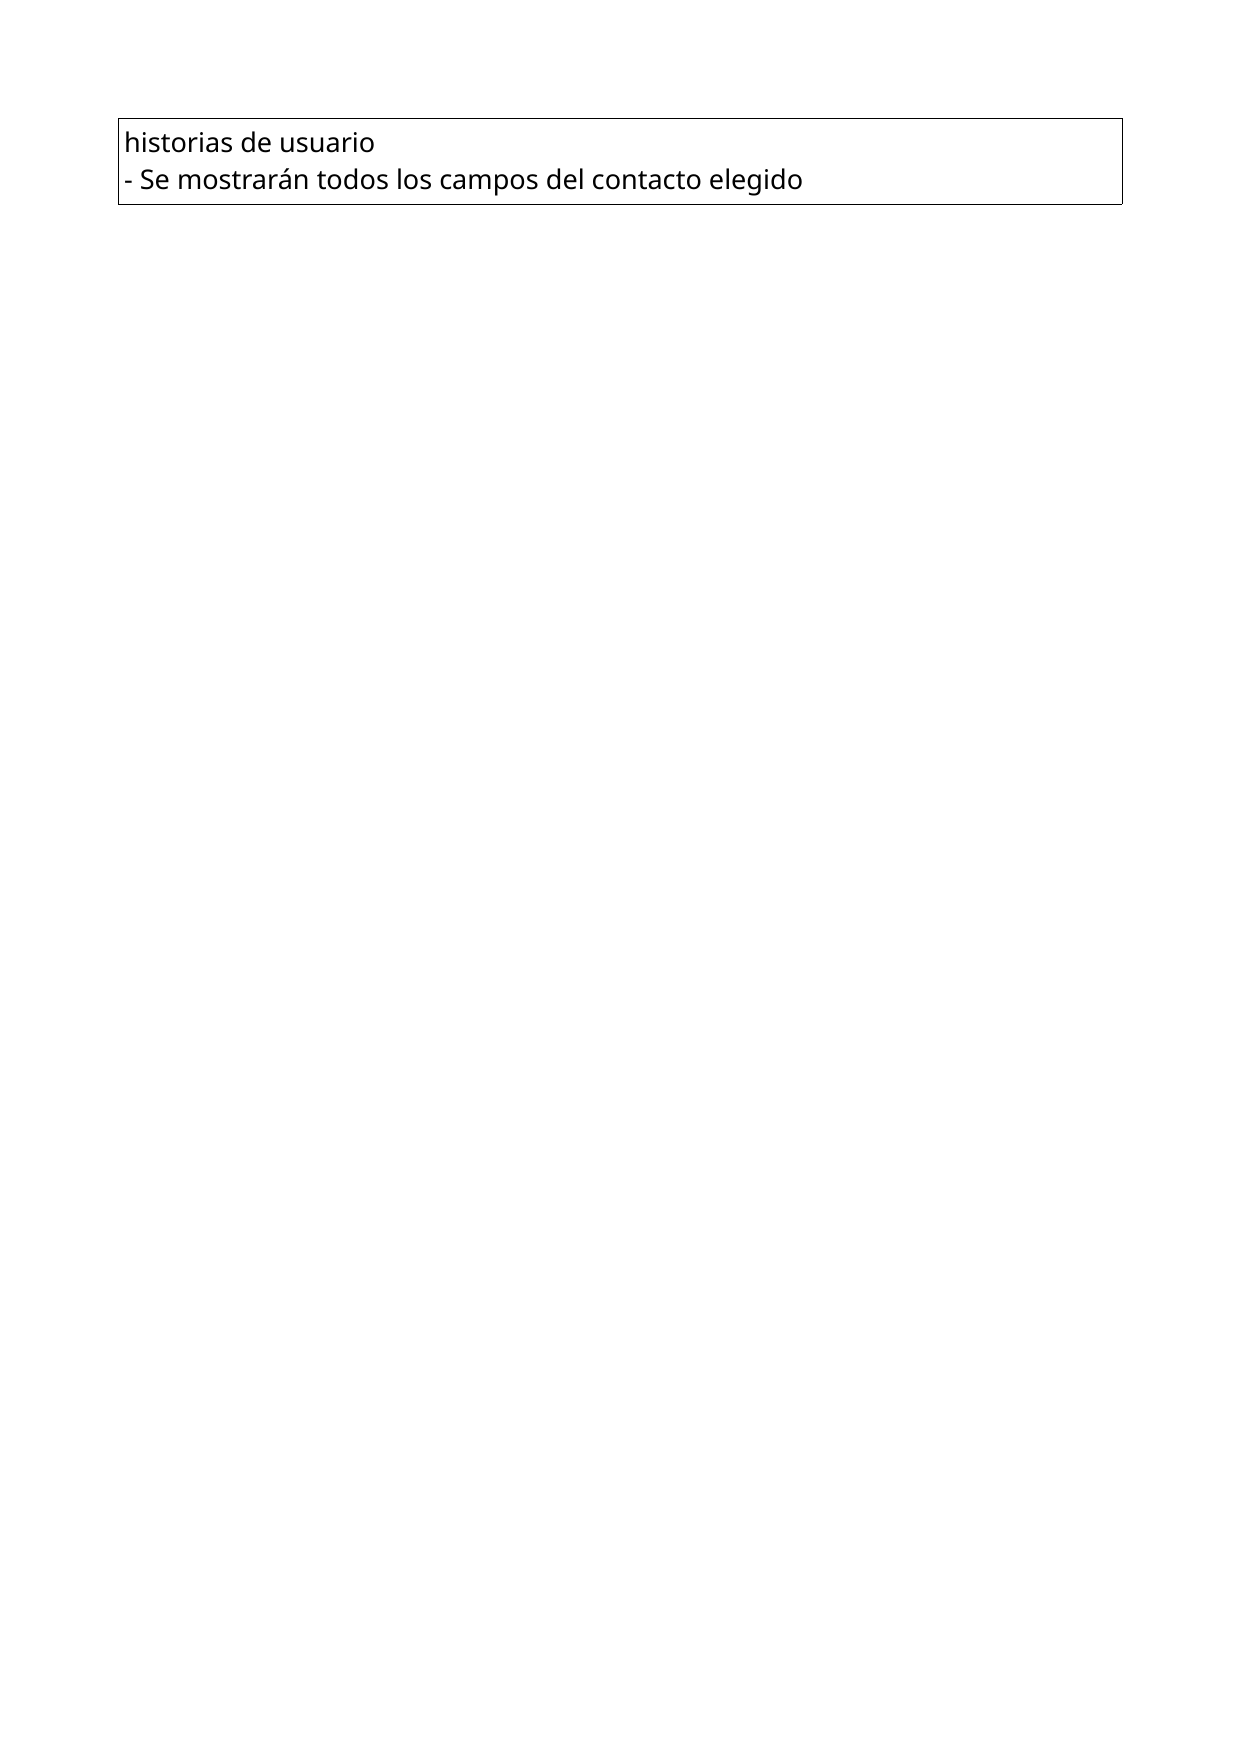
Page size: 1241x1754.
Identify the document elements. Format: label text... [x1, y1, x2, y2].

table_cell historias de usuario - Se mostrarán todos los campos del contacto elegido [119, 119, 1122, 203]
